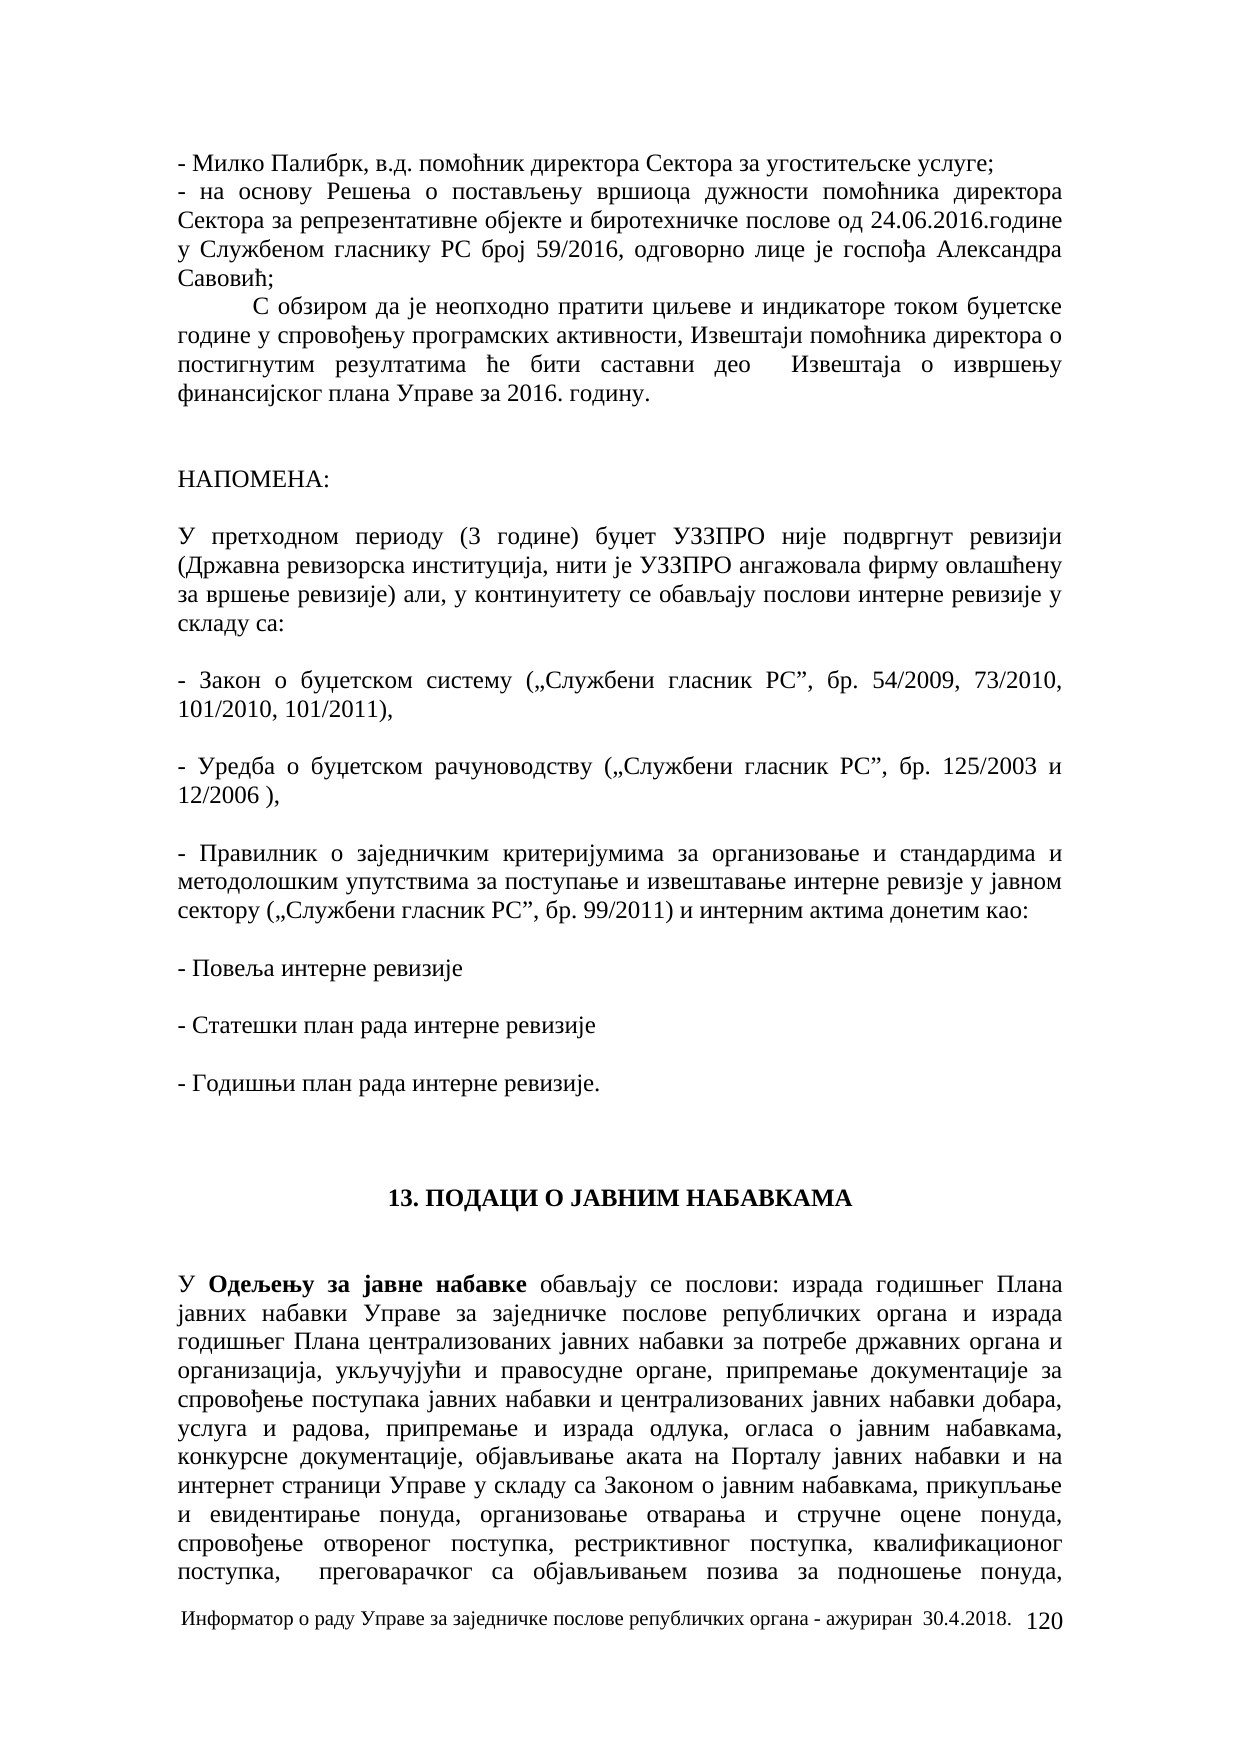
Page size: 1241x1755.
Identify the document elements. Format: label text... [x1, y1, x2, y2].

text 13. ПОДАЦИ О ЈАВНИМ НАБАВКАМА [177, 1183, 1063, 1211]
text - Статешки план рада интерне ревизије [177, 1010, 1063, 1039]
text - Годишњи план рада интерне ревизије. [177, 1068, 1063, 1096]
text - Правилник о заједничким критеријумима за организовање и стандардима и методолошким упутствима за поступање и извештавање интерне ревизје у јавном сектору („Службени гласник РС”, бр. 99/2011) и интерним актима донетим као: [177, 838, 1063, 924]
text - Милко Палибрк, в.д. помоћник директора Сектора за угоститељске услуге; [177, 148, 1063, 176]
text С обзиром да је неопходно пратити циљеве и индикаторе током буџетске године у спровођењу програмских активности, Извештаји помоћника директора о постигнутим резултатима ће бити саставни део Извештаја о извршењу финансијског плана Управе за 2016. годину. [177, 291, 1063, 406]
text У претходном периоду (3 године) буџет УЗЗПРО није подвргнут ревизији (Државна ревизорска институција, нити је УЗЗПРО ангажовала фирму овлашћену за вршење ревизије) али, у континуитету се обављају послови интерне ревизије у складу са: [177, 521, 1063, 636]
text - на основу Решења о постављењу вршиоца дужности помоћника директора Сектора за репрезентативне објекте и биротехничке послове од 24.06.2016.године у Службеном гласнику РС број 59/2016, одговорно лице је госпођа Александра Савовић; [177, 176, 1063, 291]
text НАПОМЕНА: [177, 464, 1063, 493]
text - Уредба о буџетском рачуноводству („Службени гласник РС”, бр. 125/2003 и 12/2006 ), [177, 751, 1063, 809]
text У Одељењу за јавне набавке обављају се послови: израда годишњег Плана јавних набавки Управе за заједничке послове републичких органа и израда годишњег Плана централизованих јавних набавки за потребе државних органа и организација, укључујући и правосудне органе, припремање документације за спровођење поступака јавних набавки и централизованих јавних набавки добара, услуга и радова, припремање и израда одлука, огласа о јавним набавкама, конкурсне документације, објављивање аката на Порталу јавних набавки и на интернет страници Управе у складу са Законом о јавним набавкама, прикупљање и евидентирање понуда, организовање отварања и стручне оцене понуда, спровођење отвореног поступка, рестриктивног поступка, квалификационог поступка, преговарачког са објављивањем позива за подношење понуда, [177, 1269, 1063, 1585]
text - Закон о буџетском систему („Службени гласник РС”, бр. 54/2009, 73/2010, 101/2010, 101/2011), [177, 665, 1063, 723]
text - Повеља интерне ревизије [177, 953, 1063, 981]
